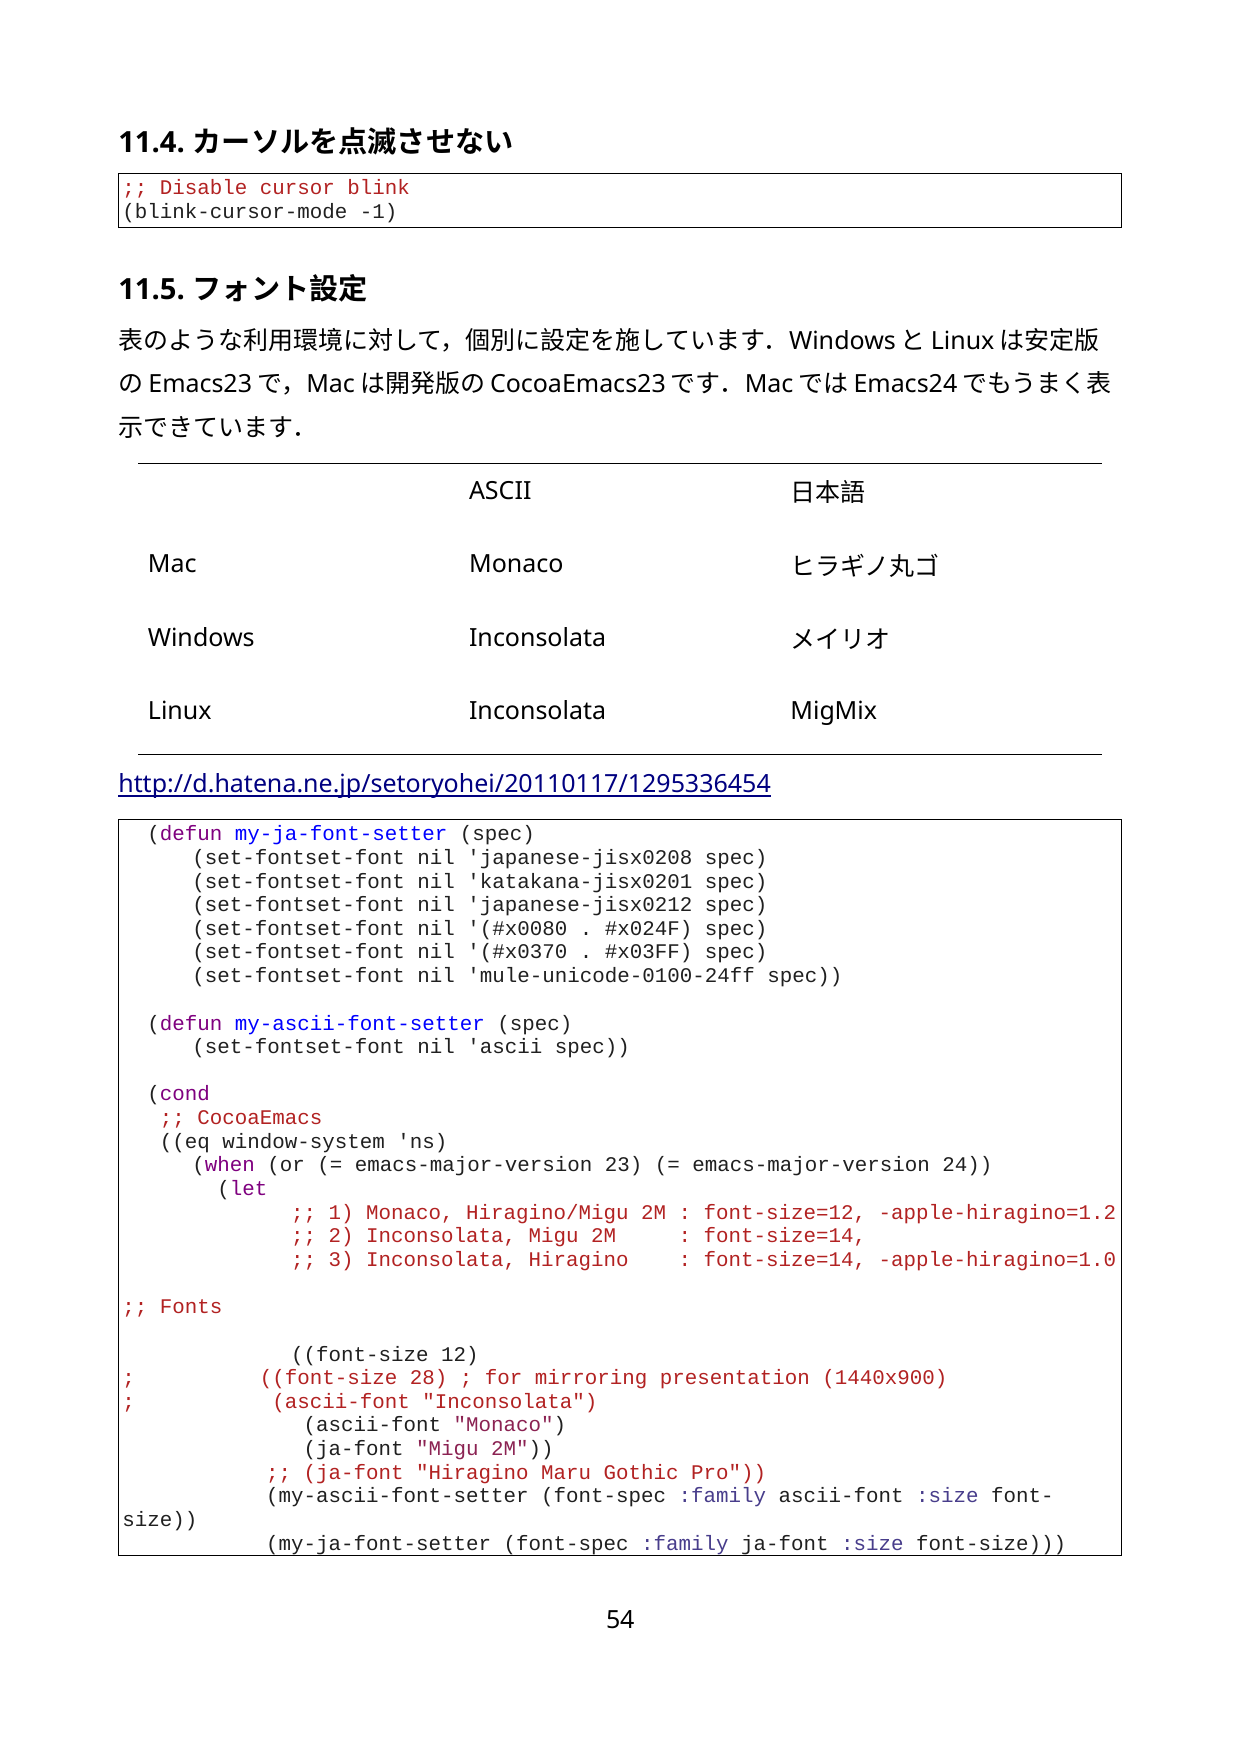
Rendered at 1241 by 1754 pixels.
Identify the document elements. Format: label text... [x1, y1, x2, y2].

table_header 日本語 [781, 464, 1102, 537]
text (when (or (= emacs-major-version 23) (= emacs-major-version 24)) [119, 1150, 1121, 1174]
table_header [138, 464, 459, 537]
text ;; 2) Inconsolata, Migu 2M : font-size=14, [119, 1221, 1121, 1245]
text (set-fontset-font nil 'ascii spec)) [119, 1032, 1121, 1056]
subtitle カーソルを点滅させない [118, 118, 1122, 161]
text (defun my-ja-font-setter (spec) [119, 820, 1121, 843]
text (set-fontset-font nil 'japanese-jisx0208 spec) [119, 843, 1121, 867]
text (blink-cursor-mode -1) [119, 197, 1121, 227]
text ((font-size 12) [119, 1339, 1121, 1363]
text ;; 1) Monaco, Hiragino/Migu 2M : font-size=12, -apple-hiragino=1.2 [119, 1198, 1121, 1221]
table_cell Linux [138, 683, 459, 754]
text (my-ja-font-setter (font-spec :family ja-font :size font-size))) [119, 1529, 1121, 1555]
text (set-fontset-font nil 'japanese-jisx0212 spec) [119, 890, 1121, 914]
table_cell Inconsolata [460, 610, 781, 683]
text (set-fontset-font nil '(#x0370 . #x03FF) spec) [119, 938, 1121, 961]
table_cell Inconsolata [460, 683, 781, 754]
table_cell Windows [138, 610, 459, 683]
text (set-fontset-font nil '(#x0080 . #x024F) spec) [119, 914, 1121, 938]
text ;; Disable cursor blink [119, 174, 1121, 197]
text ((eq window-system 'ns) [119, 1127, 1121, 1150]
table_cell Monaco [460, 537, 781, 610]
text (set-fontset-font nil 'katakana-jisx0201 spec) [119, 867, 1121, 890]
table_cell ヒラギノ丸ゴ [781, 537, 1102, 610]
text ;; CocoaEmacs [119, 1103, 1121, 1127]
text ;; 3) Inconsolata, Hiragino : font-size=14, -apple-hiragino=1.0 [119, 1245, 1121, 1269]
text (cond [119, 1079, 1121, 1103]
text ; ((font-size 28) ; for mirroring presentation (1440x900) [119, 1363, 1121, 1387]
text (let [119, 1174, 1121, 1198]
text ; (ascii-font "Inconsolata") [119, 1387, 1121, 1411]
text (set-fontset-font nil 'mule-unicode-0100-24ff spec)) [119, 961, 1121, 985]
text (ja-font "Migu 2M")) [119, 1434, 1121, 1458]
text (defun my-ascii-font-setter (spec) [119, 1008, 1121, 1032]
text 表のような利用環境に対して，個別に設定を施しています．WindowsとLinuxは安定版のEmacs23で，Macは開発版のCocoaEmacs23です．MacではEmacs24でもうまく表示できています． [118, 321, 1122, 444]
text ;; Fonts [119, 1292, 1121, 1316]
text (my-ascii-font-setter (font-spec :family ascii-font :size font-size)) [119, 1481, 1121, 1529]
subtitle フォント設定 [118, 266, 1122, 308]
text (ascii-font "Monaco") [119, 1411, 1121, 1434]
table_cell Mac [138, 537, 459, 610]
text ;; (ja-font "Hiragino Maru Gothic Pro")) [119, 1458, 1121, 1481]
table_cell MigMix [781, 683, 1102, 754]
table_cell メイリオ [781, 610, 1102, 683]
table_header ASCII [460, 464, 781, 537]
text http://d.hatena.ne.jp/setoryohei/20110117/1295336454 [118, 766, 1122, 800]
